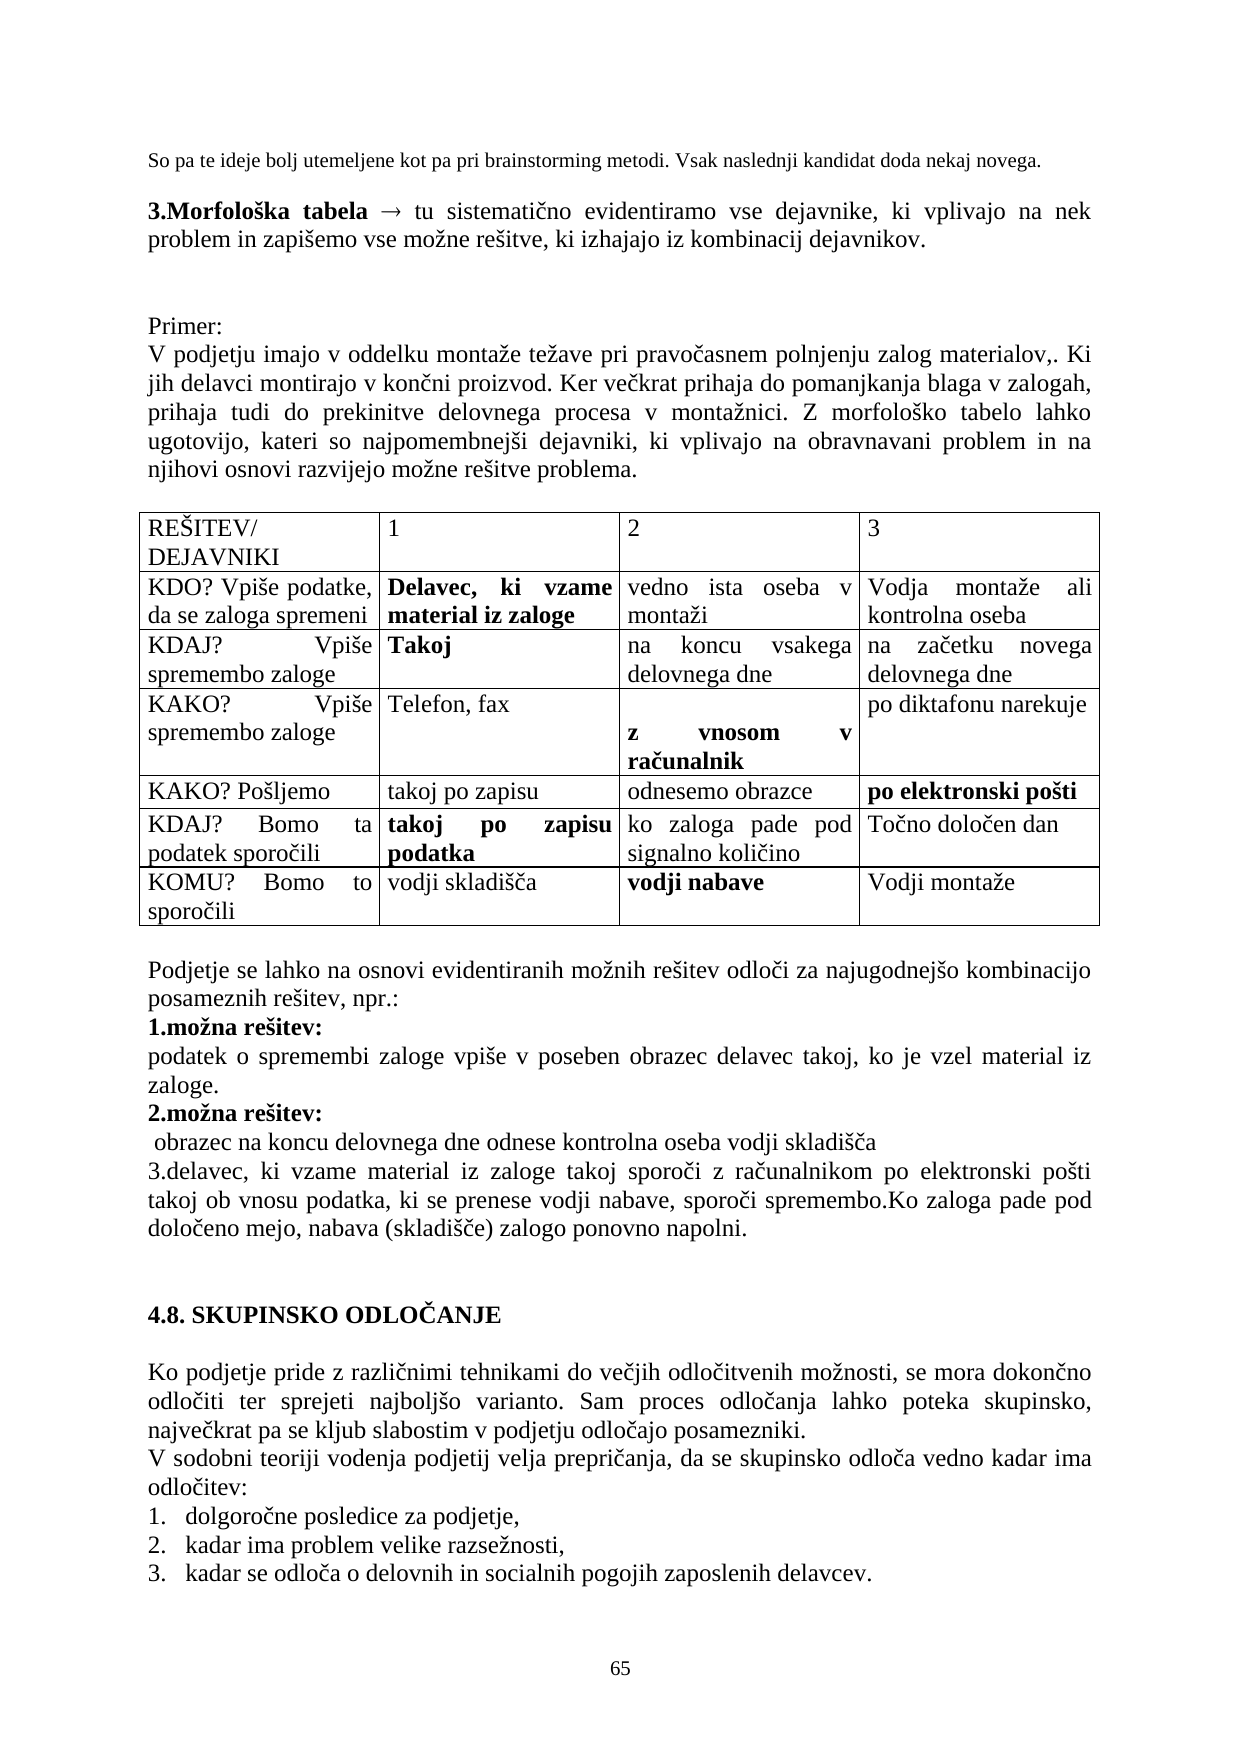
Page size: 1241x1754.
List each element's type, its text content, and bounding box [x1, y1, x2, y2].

table_cell z vnosom v računalnik [620, 689, 859, 775]
list dolgoročne posledice za podjetje, [148, 1501, 1093, 1530]
text V podjetju imajo v oddelku montaže težave pri pravočasnem polnjenju zalog materialov,. Ki jih delavci montirajo v končni proizvod. Ker večkrat prihaja do pomanjkanja blaga v zalogah, prihaja tudi do prekinitve delovnega procesa v montažnici. Z morfološko tabelo lahko ugotovijo, kateri so najpomembnejši dejavniki, ki vplivajo na obravnavani problem in na njihovi osnovi razvijejo možne rešitve problema. [148, 339, 1093, 483]
text Podjetje se lahko na osnovi evidentiranih možnih rešitev odloči za najugodnejšo kombinacijo posameznih rešitev, npr.: [148, 955, 1093, 1012]
table_cell Točno določen dan [860, 809, 1099, 866]
table_cell Takoj [380, 630, 619, 688]
text 1.možna rešitev: [148, 1012, 1093, 1041]
text podatek o spremembi zaloge vpiše v poseben obrazec delavec takoj, ko je vzel material iz zaloge. [148, 1041, 1093, 1098]
table_header 1 [380, 513, 619, 571]
text 3.delavec, ki vzame material iz zaloge takoj sporoči z računalnikom po elektronski pošti takoj ob vnosu podatka, ki se prenese vodji nabave, sporoči spremembo.Ko zaloga pade pod določeno mejo, nabava (skladišče) zalogo ponovno napolni. [148, 1156, 1093, 1242]
table_cell na začetku novega delovnega dne [860, 630, 1099, 688]
table_cell vedno ista oseba v montaži [620, 572, 859, 629]
text Ko podjetje pride z različnimi tehnikami do večjih odločitvenih možnosti, se mora dokončno odločiti ter sprejeti najboljšo varianto. Sam proces odločanja lahko poteka skupinsko, največkrat pa se kljub slabostim v podjetju odločajo posamezniki. [148, 1357, 1093, 1443]
table_header REŠITEV/ DEJAVNIKI [140, 513, 379, 571]
table_header 2 [620, 513, 859, 571]
table_cell ko zaloga pade pod signalno količino [620, 809, 859, 866]
table_header 3 [860, 513, 1099, 571]
list kadar se odloča o delovnih in socialnih pogojih zaposlenih delavcev. [148, 1558, 1093, 1587]
text 2.možna rešitev: [148, 1098, 1093, 1127]
table_cell po diktafonu narekuje [860, 689, 1099, 775]
table_cell Vodja montaže ali kontrolna oseba [860, 572, 1099, 629]
text V sodobni teoriji vodenja podjetij velja prepričanja, da se skupinsko odloča vedno kadar ima odločitev: [148, 1443, 1093, 1501]
table_cell takoj po zapisu podatka [380, 809, 619, 866]
table_cell takoj po zapisu [380, 776, 619, 808]
table_cell na koncu vsakega delovnega dne [620, 630, 859, 688]
list kadar ima problem velike razsežnosti, [148, 1530, 1093, 1558]
table_cell vodji nabave [620, 868, 859, 925]
table_cell KDAJ? Vpiše spremembo zaloge [140, 630, 379, 688]
text Primer: [148, 311, 1093, 339]
table_cell vodji skladišča [380, 868, 619, 925]
text 3.Morfološka tabela  tu sistematično evidentiramo vse dejavnike, ki vplivajo na nek problem in zapišemo vse možne rešitve, ki izhajajo iz kombinacij dejavnikov. [148, 196, 1093, 253]
table_cell odnesemo obrazce [620, 776, 859, 808]
text So pa te ideje bolj utemeljene kot pa pri brainstorming metodi. Vsak naslednji kandidat doda nekaj novega. [148, 148, 1093, 172]
table_cell KDAJ? Bomo ta podatek sporočili [140, 809, 379, 866]
table_cell KAKO? Vpiše spremembo zaloge [140, 689, 379, 775]
table_cell KOMU? Bomo to sporočili [140, 868, 379, 925]
table_cell KDO? Vpiše podatke, da se zaloga spremeni [140, 572, 379, 629]
text obrazec na koncu delovnega dne odnese kontrolna oseba vodji skladišča [148, 1127, 1093, 1156]
table_cell KAKO? Pošljemo [140, 776, 379, 808]
subtitle 4.8. SKUPINSKO ODLOČANJE [148, 1300, 1093, 1328]
table_cell po elektronski pošti [860, 776, 1099, 808]
table_cell Telefon, fax [380, 689, 619, 775]
table_cell Delavec, ki vzame material iz zaloge [380, 572, 619, 629]
table_cell Vodji montaže [860, 868, 1099, 925]
